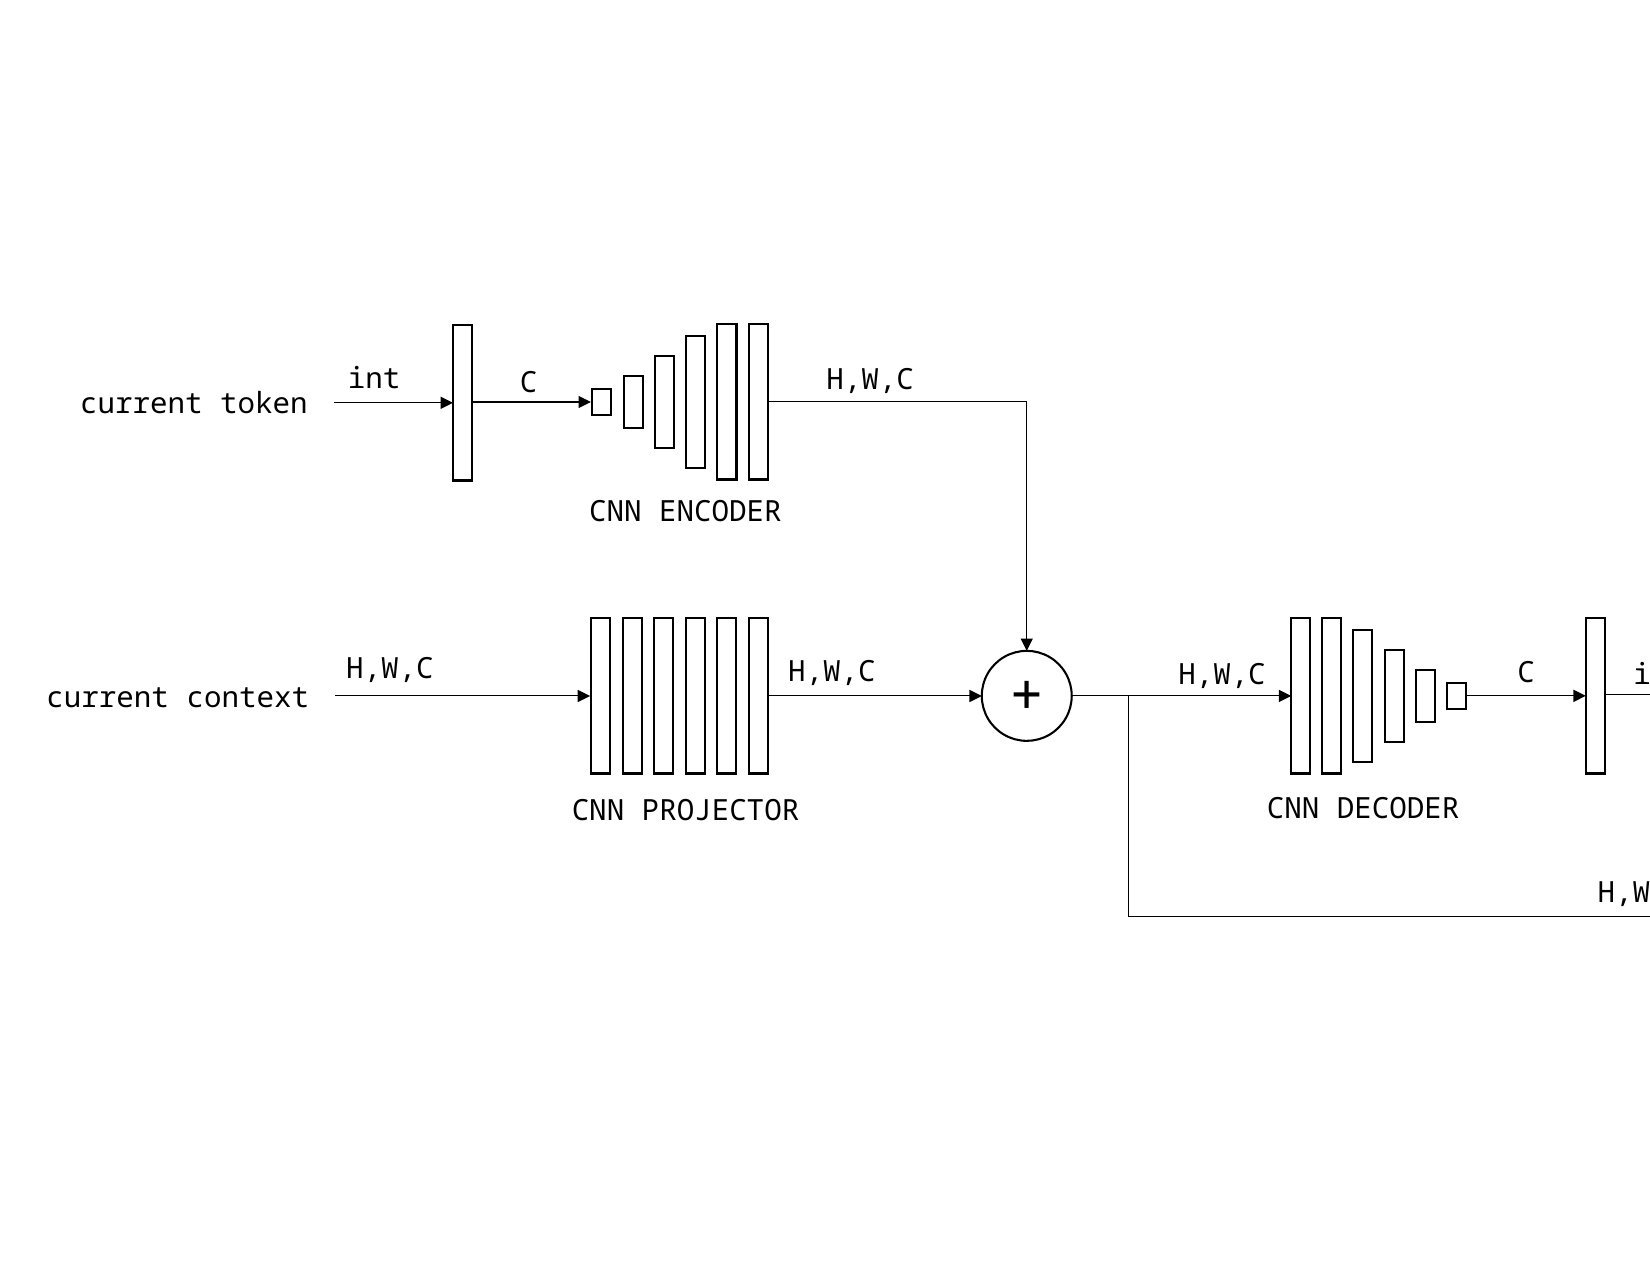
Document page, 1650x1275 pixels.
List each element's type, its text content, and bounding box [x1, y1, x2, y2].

text_box CNN DECODER [1252, 782, 1475, 833]
text_box int [333, 352, 416, 403]
text_box H,W,C [1582, 865, 1650, 916]
text_box H,W,C [331, 641, 449, 692]
text_box current context [31, 670, 324, 721]
text_box CNN ENCODER [574, 484, 797, 535]
text_box H,W,C [811, 352, 929, 403]
text_box C [505, 355, 553, 406]
text_box H,W,C [1163, 647, 1281, 698]
text_box current token [65, 376, 323, 427]
text_box H,W,C [773, 645, 891, 696]
text_box C [1502, 646, 1550, 696]
text_box + [981, 650, 1072, 741]
text_box int [1618, 647, 1650, 698]
text_box CNN PROJECTOR [557, 783, 815, 834]
